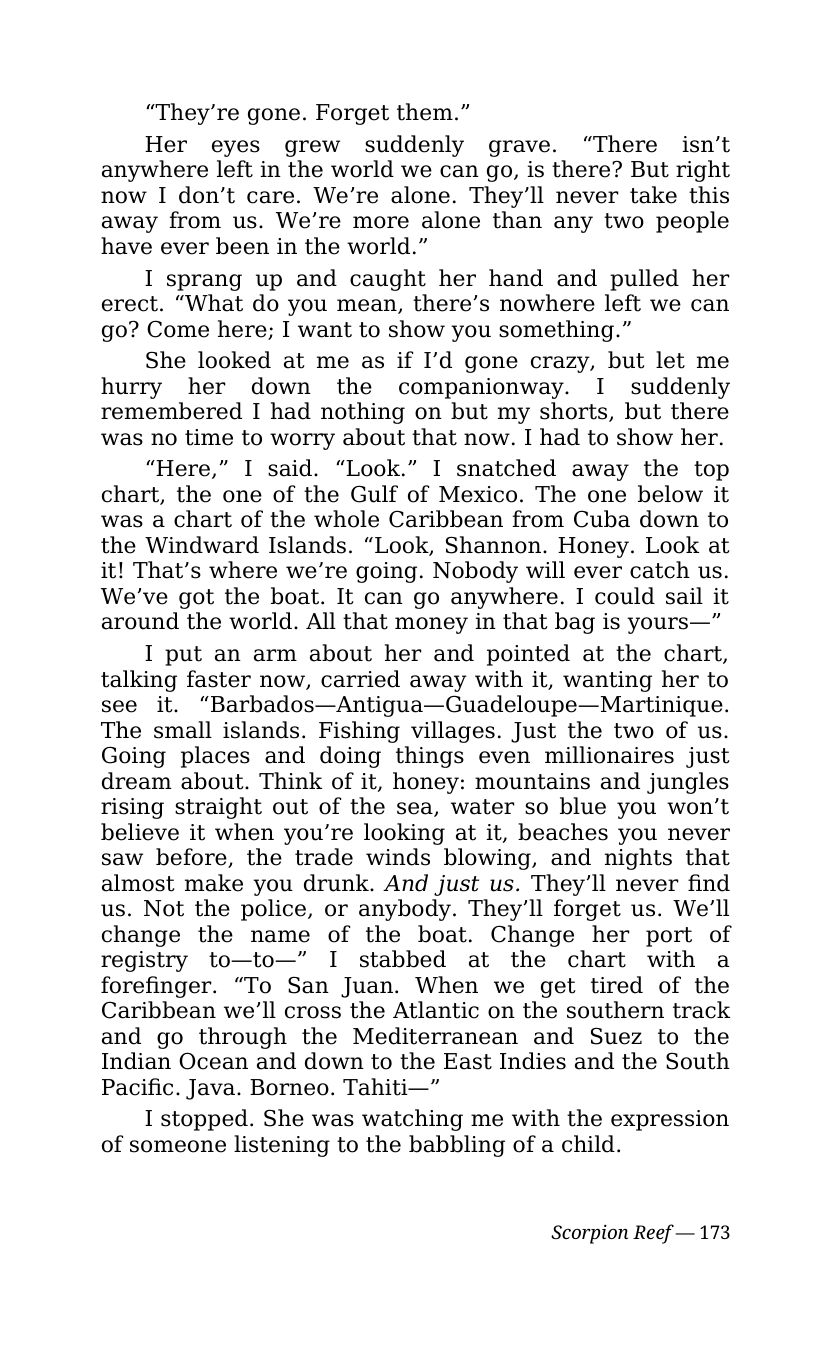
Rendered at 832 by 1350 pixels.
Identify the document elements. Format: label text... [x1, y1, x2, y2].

text I sprang up and caught her hand and pulled her erect. “What do you mean, there’s nowhere left we can go? Come here; I want to show you something.” [101, 266, 731, 342]
text “Here,” I said. “Look.” I snatched away the top chart, the one of the Gulf of Mexico. The one below it was a chart of the whole Caribbean from Cuba down to the Windward Islands. “Look, Shannon. Honey. Look at it! That’s where we’re going. Nobody will ever catch us. We’ve got the boat. It can go anywhere. I could sail it around the world. All that money in that bag is yours—” [101, 456, 731, 635]
text I put an arm about her and pointed at the chart, talking faster now, carried away with it, wanting her to see it. “Barbados—Antigua—Guadeloupe—Martinique. The small islands. Fishing villages. Just the two of us. Going places and doing things even millionaires just dream about. Think of it, honey: mountains and jungles rising straight out of the sea, water so blue you won’t believe it when you’re looking at it, beaches you never saw before, the trade winds blowing, and nights that almost make you drunk. And just us. They’ll never find us. Not the police, or anybody. They’ll forget us. We’ll change the name of the boat. Change her port of registry to—to—” I stabbed at the chart with a forefinger. “To San Juan. When we get tired of the Caribbean we’ll cross the Atlantic on the southern track and go through the Mediterranean and Suez to the Indian Ocean and down to the East Indies and the South Pacific. Java. Borneo. Tahiti—” [101, 641, 731, 1101]
text Her eyes grew suddenly grave. “There isn’t anywhere left in the world we can go, is there? But right now I don’t care. We’re alone. They’ll never take this away from us. We’re more alone than any two people have ever been in the world.” [101, 132, 731, 260]
text She looked at me as if I’d gone crazy, but let me hurry her down the companionway. I suddenly remembered I had nothing on but my shorts, but there was no time to worry about that now. I had to show her. [101, 348, 731, 450]
text I stopped. She was watching me with the expression of someone listening to the babbling of a child. [101, 1107, 731, 1158]
text “They’re gone. Forget them.” [101, 101, 731, 126]
